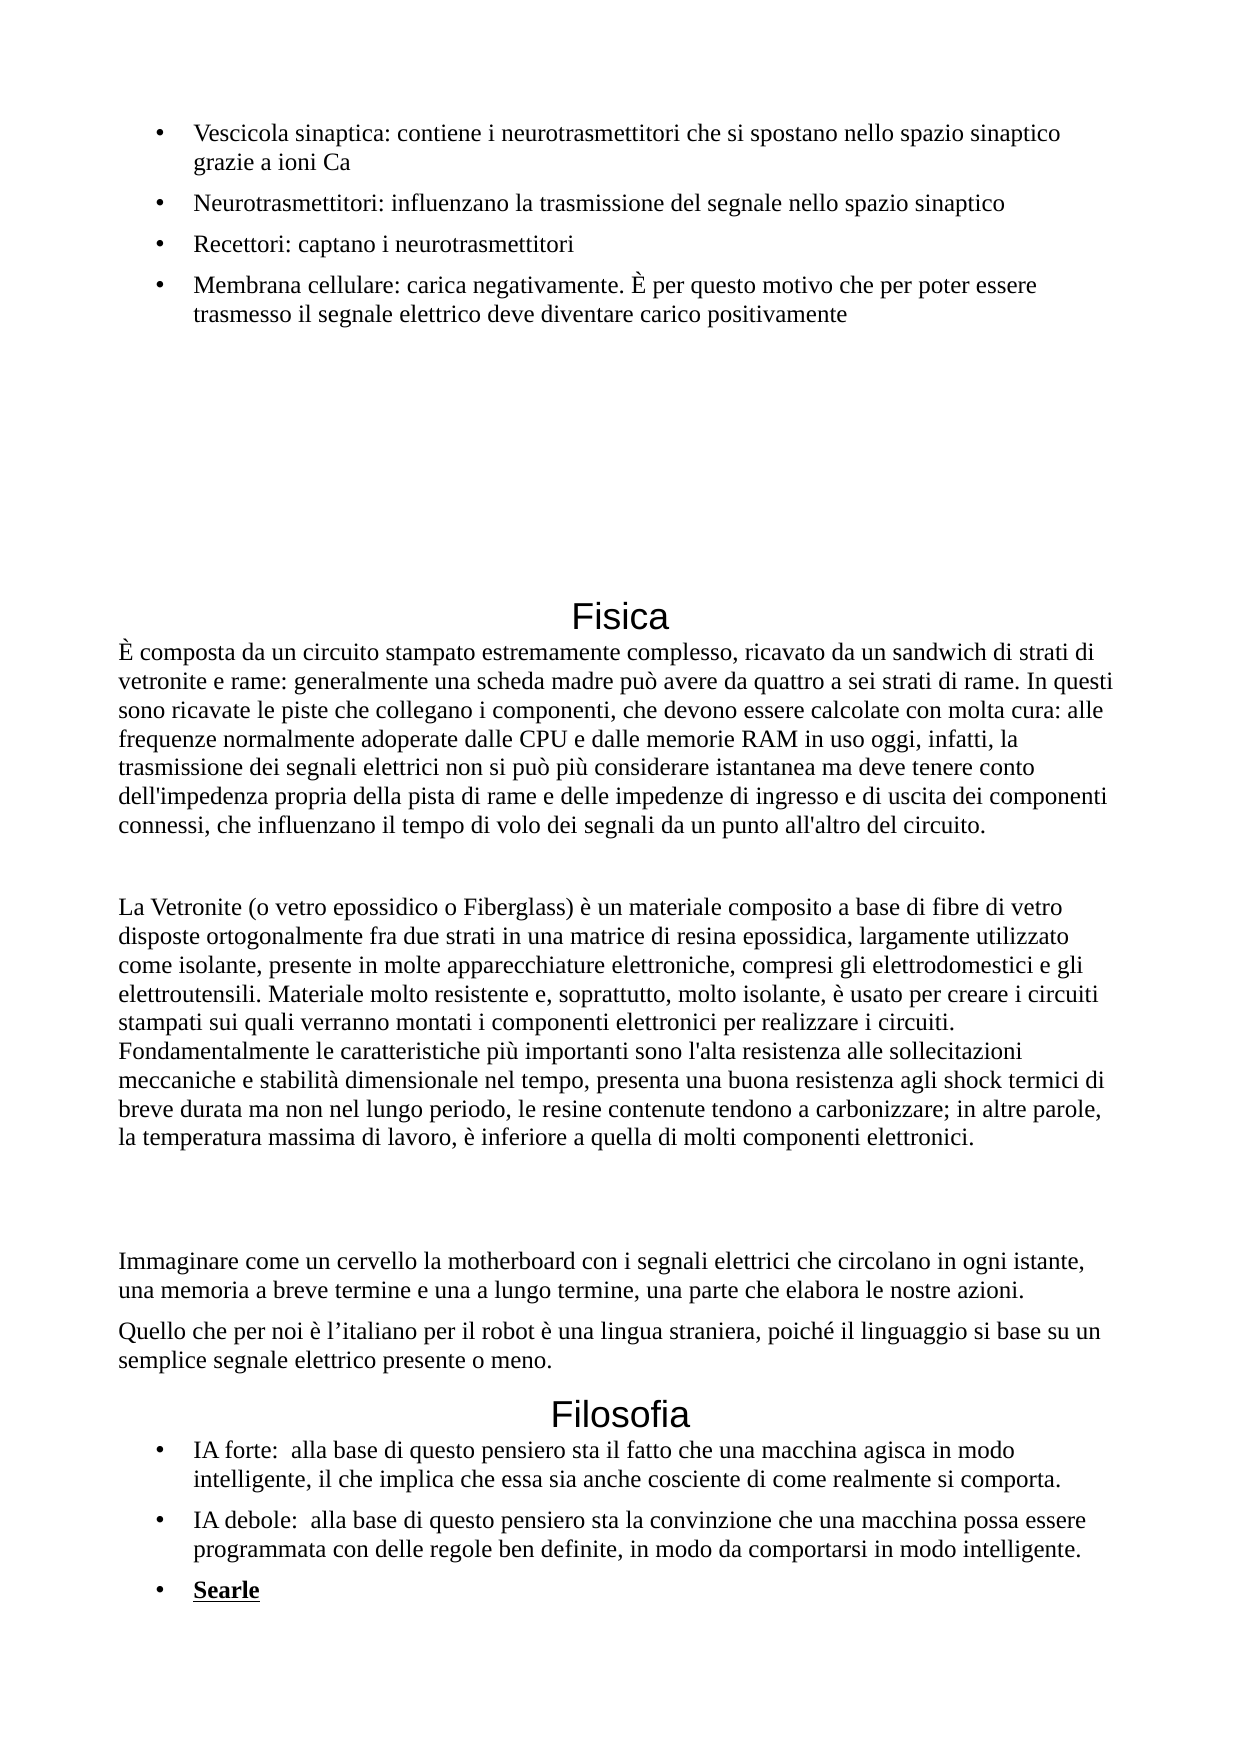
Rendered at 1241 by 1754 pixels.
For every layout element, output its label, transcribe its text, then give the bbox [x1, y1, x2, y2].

subtitle Filosofia [118, 1392, 1122, 1436]
subtitle Fisica [118, 594, 1122, 637]
text Immaginare come un cervello la motherboard con i segnali elettrici che circolano in ogni istante, una memoria a breve termine e una a lungo termine, una parte che elabora le nostre azioni. [118, 1246, 1122, 1304]
text È composta da un circuito stampato estremamente complesso, ricavato da un sandwich di strati di vetronite e rame: generalmente una scheda madre può avere da quattro a sei strati di rame. In questi sono ricavate le piste che collegano i componenti, che devono essere calcolate con molta cura: alle frequenze normalmente adoperate dalle CPU e dalle memorie RAM in uso oggi, infatti, la trasmissione dei segnali elettrici non si può più considerare istantanea ma deve tenere conto dell'impedenza propria della pista di rame e delle impedenze di ingresso e di uscita dei componenti connessi, che influenzano il tempo di volo dei segnali da un punto all'altro del circuito. [118, 637, 1122, 839]
list Membrana cellulare: carica negativamente. È per questo motivo che per poter essere trasmesso il segnale elettrico deve diventare carico positivamente [156, 271, 1122, 328]
text Quello che per noi è l’italiano per il robot è una lingua straniera, poiché il linguaggio si base su un semplice segnale elettrico presente o meno. [118, 1316, 1122, 1374]
list IA debole: alla base di questo pensiero sta la convinzione che una macchina possa essere programmata con delle regole ben definite, in modo da comportarsi in modo intelligente. [156, 1506, 1122, 1563]
list Neurotrasmettitori: influenzano la trasmissione del segnale nello spazio sinaptico [156, 188, 1122, 217]
list Searle [156, 1576, 1122, 1604]
list IA forte: alla base di questo pensiero sta il fatto che una macchina agisca in modo intelligente, il che implica che essa sia anche cosciente di come realmente si comporta. [156, 1436, 1122, 1493]
list Recettori: captano i neurotrasmettitori [156, 229, 1122, 258]
text La Vetronite (o vetro epossidico o Fiberglass) è un materiale composito a base di fibre di vetro disposte ortogonalmente fra due strati in una matrice di resina epossidica, largamente utilizzato come isolante, presente in molte apparecchiature elettroniche, compresi gli elettrodomestici e gli elettroutensili. Materiale molto resistente e, soprattutto, molto isolante, è usato per creare i circuiti stampati sui quali verranno montati i componenti elettronici per realizzare i circuiti. Fondamentalmente le caratteristiche più importanti sono l'alta resistenza alle sollecitazioni meccaniche e stabilità dimensionale nel tempo, presenta una buona resistenza agli shock termici di breve durata ma non nel lungo periodo, le resine contenute tendono a carbonizzare; in altre parole, la temperatura massima di lavoro, è inferiore a quella di molti componenti elettronici. [118, 892, 1122, 1151]
list Vescicola sinaptica: contiene i neurotrasmettitori che si spostano nello spazio sinaptico grazie a ioni Ca [156, 118, 1122, 176]
